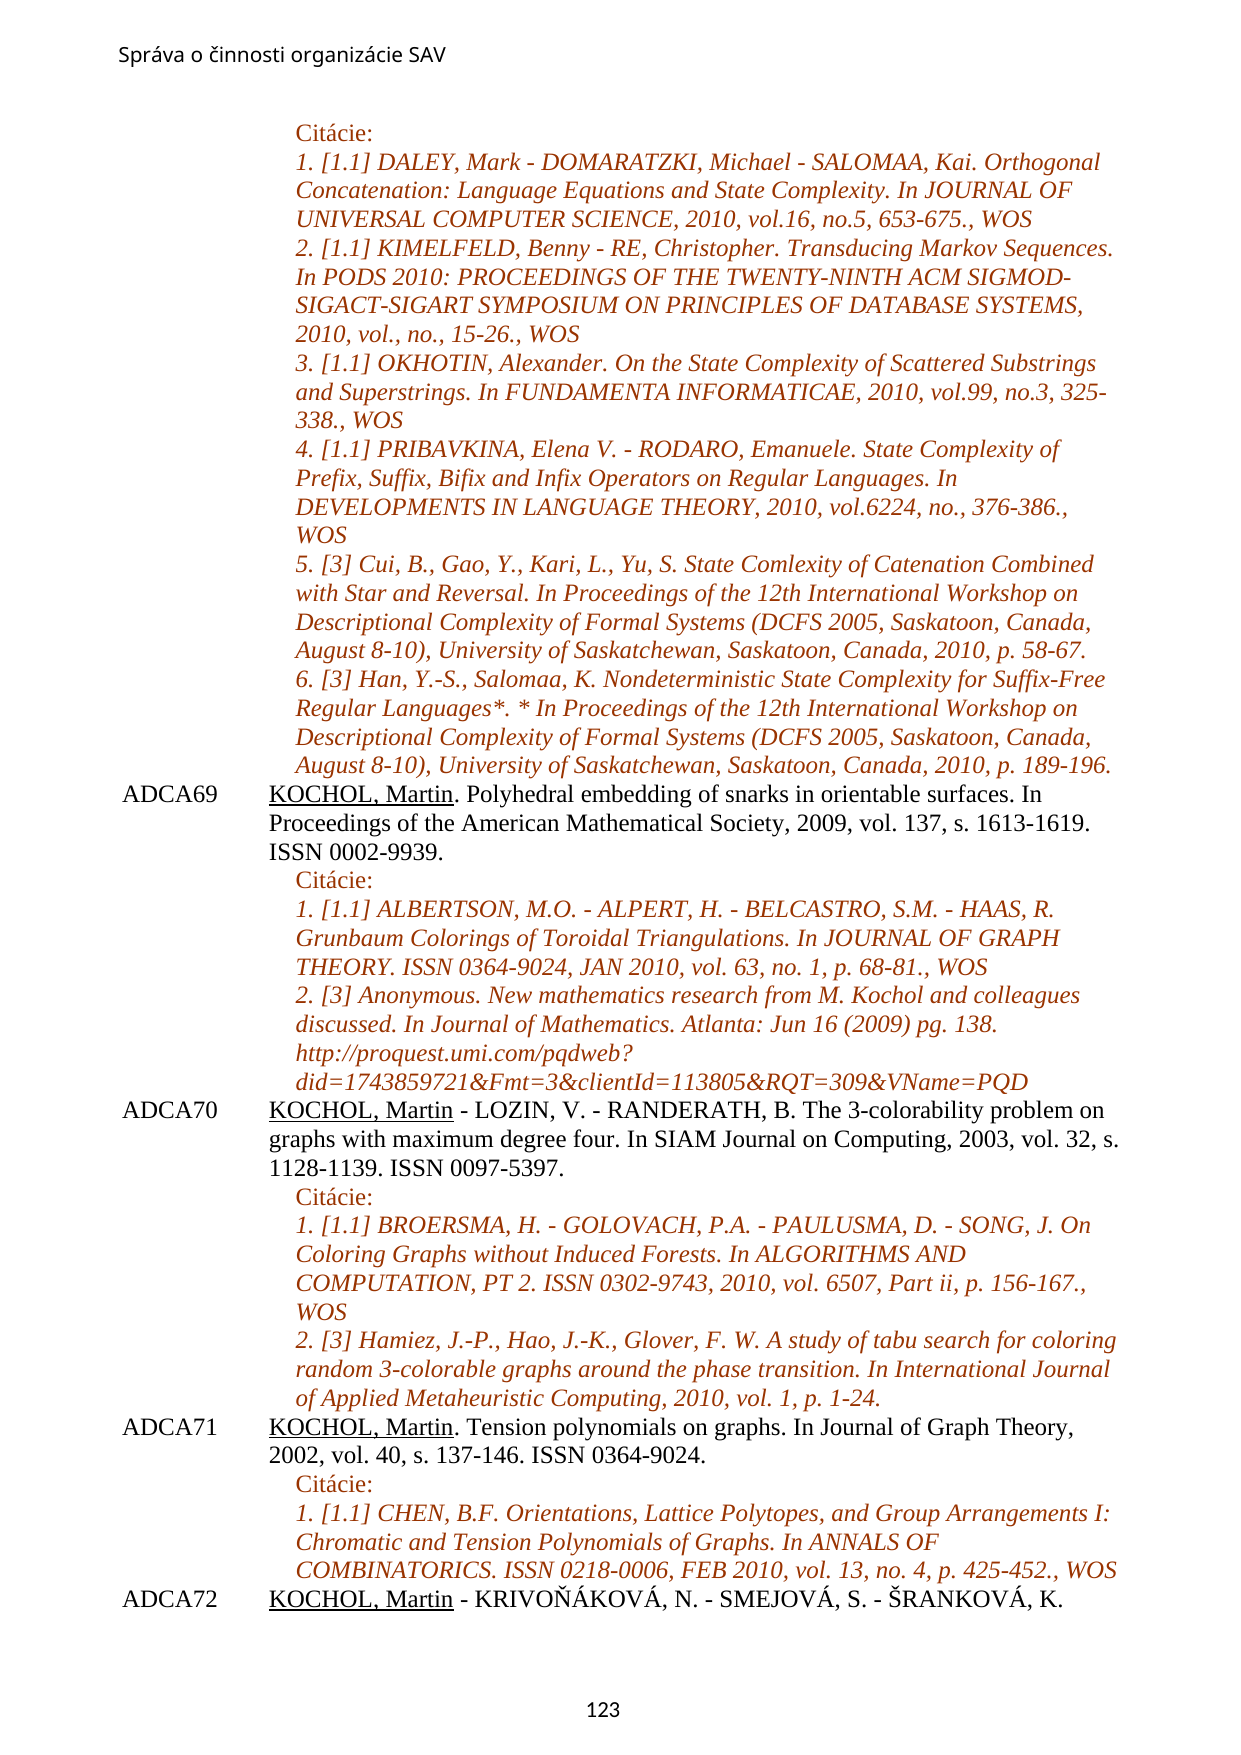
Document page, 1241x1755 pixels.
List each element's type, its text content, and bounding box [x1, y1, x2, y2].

text Citácie: [295, 118, 1122, 147]
text 1. [1.1] DALEY, Mark - DOMARATZKI, Michael - SALOMAA, Kai. Orthogonal Concatenation: Language Equations and State Complexity. In JOURNAL OF UNIVERSAL COMPUTER SCIENCE, 2010, vol.16, no.5, 653-675., WOS [295, 147, 1122, 233]
table_header ADCA71 [122, 1412, 269, 1469]
table_header KOCHOL, Martin - LOZIN, V. - RANDERATH, B. The 3-colorability problem on graphs with maximum degree four. In SIAM Journal on Computing, 2003, vol. 32, s. 1128-1139. ISSN 0097-5397. [269, 1096, 1122, 1182]
table_header ADCA69 [122, 779, 269, 866]
text 4. [1.1] PRIBAVKINA, Elena V. - RODARO, Emanuele. State Complexity of Prefix, Suffix, Bifix and Infix Operators on Regular Languages. In DEVELOPMENTS IN LANGUAGE THEORY, 2010, vol.6224, no., 376-386., WOS [295, 434, 1122, 549]
text Citácie: [295, 1182, 1122, 1211]
text 3. [1.1] OKHOTIN, Alexander. On the State Complexity of Scattered Substrings and Superstrings. In FUNDAMENTA INFORMATICAE, 2010, vol.99, no.3, 325-338., WOS [295, 348, 1122, 434]
text 6. [3] Han, Y.-S., Salomaa, K. Nondeterministic State Complexity for Suffix-Free Regular Languages*. * In Proceedings of the 12th International Workshop on Descriptional Complexity of Formal Systems (DCFS 2005, Saskatoon, Canada, August 8-10), University of Saskatchewan, Saskatoon, Canada, 2010, p. 189-196. [295, 664, 1122, 779]
text 1. [1.1] BROERSMA, H. - GOLOVACH, P.A. - PAULUSMA, D. - SONG, J. On Coloring Graphs without Induced Forests. In ALGORITHMS AND COMPUTATION, PT 2. ISSN 0302-9743, 2010, vol. 6507, Part ii, p. 156-167., WOS [295, 1211, 1122, 1326]
table_header ADCA70 [122, 1096, 269, 1182]
text Citácie: [295, 866, 1122, 894]
text 2. [3] Anonymous. New mathematics research from M. Kochol and colleagues discussed. In Journal of Mathematics. Atlanta: Jun 16 (2009) pg. 138. http://proquest.umi.com/pqdweb?did=1743859721&Fmt=3&clientId=113805&RQT=309&VName=PQD [295, 981, 1122, 1096]
table_header KOCHOL, Martin - KRIVOŇÁKOVÁ, N. - SMEJOVÁ, S. - ŠRANKOVÁ, K. [269, 1584, 1122, 1613]
table_header ADCA72 [122, 1584, 269, 1613]
text 1. [1.1] ALBERTSON, M.O. - ALPERT, H. - BELCASTRO, S.M. - HAAS, R. Grunbaum Colorings of Toroidal Triangulations. In JOURNAL OF GRAPH THEORY. ISSN 0364-9024, JAN 2010, vol. 63, no. 1, p. 68-81., WOS [295, 894, 1122, 981]
text Citácie: [295, 1469, 1122, 1498]
table_header KOCHOL, Martin. Polyhedral embedding of snarks in orientable surfaces. In Proceedings of the American Mathematical Society, 2009, vol. 137, s. 1613-1619. ISSN 0002-9939. [269, 779, 1122, 866]
text 2. [1.1] KIMELFELD, Benny - RE, Christopher. Transducing Markov Sequences. In PODS 2010: PROCEEDINGS OF THE TWENTY-NINTH ACM SIGMOD-SIGACT-SIGART SYMPOSIUM ON PRINCIPLES OF DATABASE SYSTEMS, 2010, vol., no., 15-26., WOS [295, 233, 1122, 348]
text 5. [3] Cui, B., Gao, Y., Kari, L., Yu, S. State Comlexity of Catenation Combined with Star and Reversal. In Proceedings of the 12th International Workshop on Descriptional Complexity of Formal Systems (DCFS 2005, Saskatoon, Canada, August 8-10), University of Saskatchewan, Saskatoon, Canada, 2010, p. 58-67. [295, 549, 1122, 664]
text 2. [3] Hamiez, J.-P., Hao, J.-K., Glover, F. W. A study of tabu search for coloring random 3-colorable graphs around the phase transition. In International Journal of Applied Metaheuristic Computing, 2010, vol. 1, p. 1-24. [295, 1326, 1122, 1412]
text 1. [1.1] CHEN, B.F. Orientations, Lattice Polytopes, and Group Arrangements I: Chromatic and Tension Polynomials of Graphs. In ANNALS OF COMBINATORICS. ISSN 0218-0006, FEB 2010, vol. 13, no. 4, p. 425-452., WOS [295, 1498, 1122, 1584]
table_header KOCHOL, Martin. Tension polynomials on graphs. In Journal of Graph Theory, 2002, vol. 40, s. 137-146. ISSN 0364-9024. [269, 1412, 1122, 1469]
